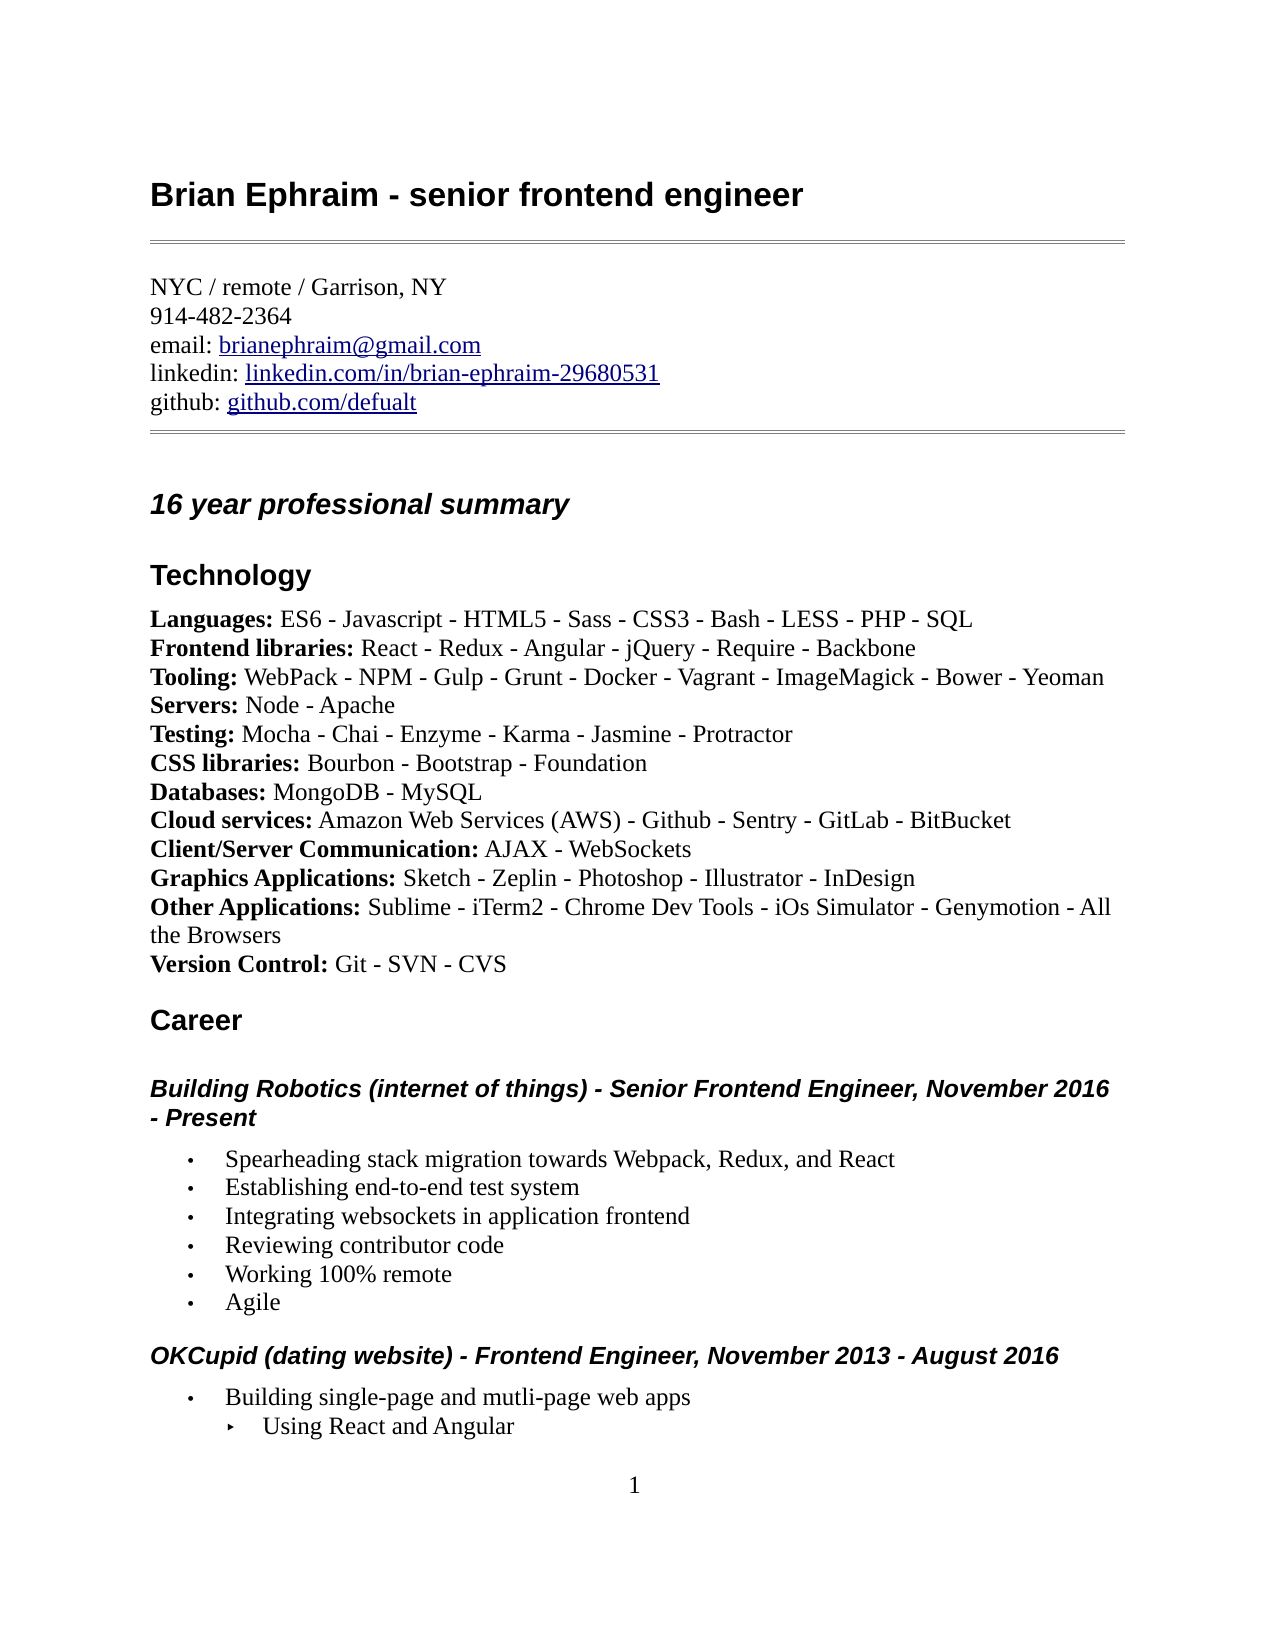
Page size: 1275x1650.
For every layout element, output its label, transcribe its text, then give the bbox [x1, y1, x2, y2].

list Reviewing contributor code [187, 1230, 1125, 1259]
subtitle Building Robotics (internet of things) - Senior Frontend Engineer, November 2016 - Present [150, 1074, 1125, 1131]
list Spearheading stack migration towards Webpack, Redux, and React [187, 1144, 1125, 1172]
subtitle Technology [150, 558, 1125, 592]
text NYC / remote / Garrison, NY 914-482-2364 email: brianephraim@gmail.com linkedin: linkedin.com/in/brian-ephraim-29680531 github: github.com/defualt [150, 272, 1125, 416]
list Agile [187, 1287, 1125, 1316]
subtitle Career [150, 1003, 1125, 1037]
list Using React and Angular [225, 1411, 1125, 1440]
list Integrating websockets in application frontend [187, 1201, 1125, 1230]
subtitle OKCupid (dating website) - Frontend Engineer, November 2013 - August 2016 [150, 1341, 1125, 1370]
subtitle Brian Ephraim - senior frontend engineer [150, 175, 1125, 214]
list Building single-page and mutli-page web apps [187, 1382, 1125, 1411]
text Languages: ES6 - Javascript - HTML5 - Sass - CSS3 - Bash - LESS - PHP - SQL Frontend libraries: React - Redux - Angular - jQuery - Require - Backbone Tooling: WebPack - NPM - Gulp - Grunt - Docker - Vagrant - ImageMagick - Bower - Yeoman Servers: Node - Apache Testing: Mocha - Chai - Enzyme - Karma - Jasmine - Protractor CSS libraries: Bourbon - Bootstrap - Foundation Databases: MongoDB - MySQL Cloud services: Amazon Web Services (AWS) - Github - Sentry - GitLab - BitBucket Client/Server Communication: AJAX - WebSockets Graphics Applications: Sketch - Zeplin - Photoshop - Illustrator - InDesign Other Applications: Sublime - iTerm2 - Chrome Dev Tools - iOs Simulator - Genymotion - All the Browsers Version Control: Git - SVN - CVS [150, 604, 1125, 978]
subtitle 16 year professional summary [150, 487, 1125, 521]
list Working 100% remote [187, 1259, 1125, 1287]
list Establishing end-to-end test system [187, 1172, 1125, 1201]
